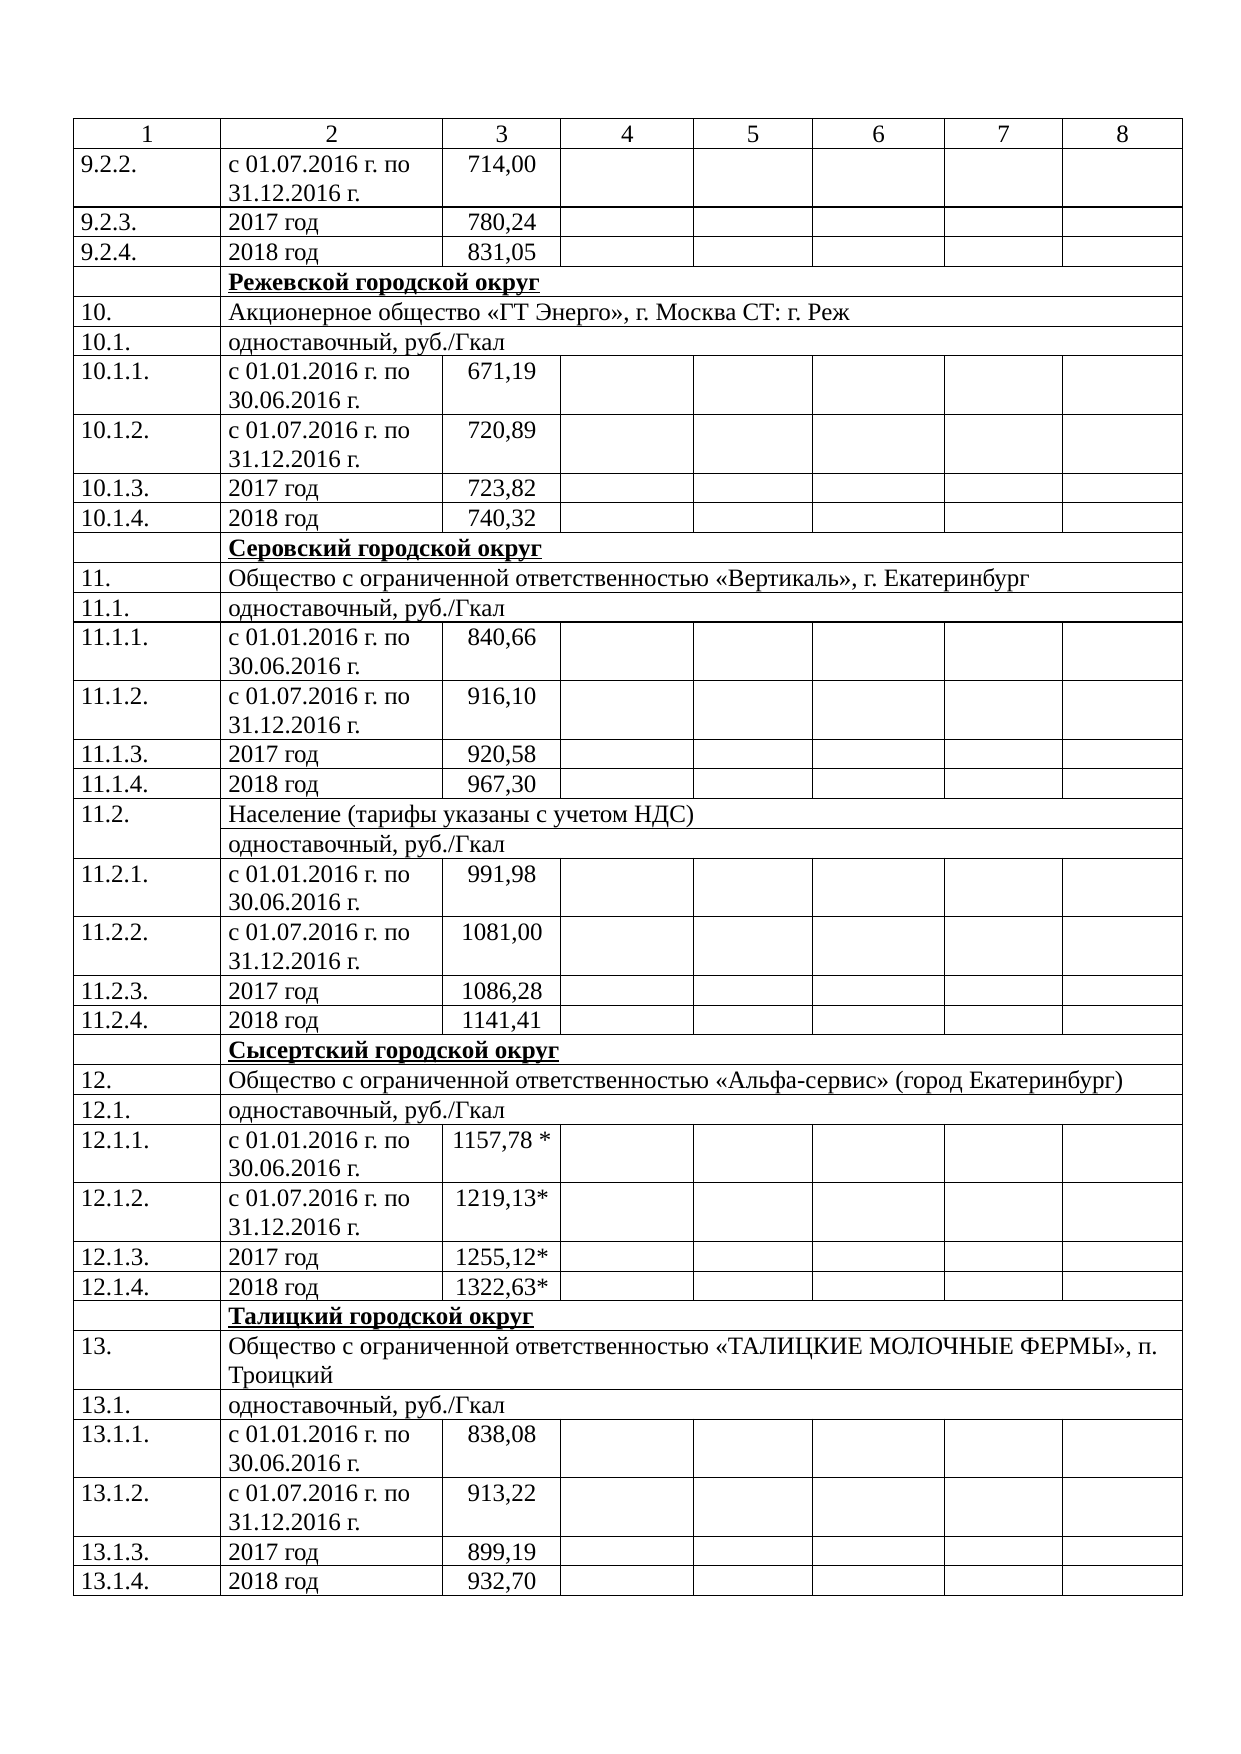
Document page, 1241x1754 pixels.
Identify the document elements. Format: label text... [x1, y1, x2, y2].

table_cell [945, 208, 1062, 236]
table_cell [1063, 1566, 1182, 1595]
table_cell 2018 год [221, 1272, 442, 1300]
table_cell [74, 1095, 220, 1124]
table_cell [561, 1125, 693, 1182]
table_cell [74, 1035, 220, 1064]
table_cell [813, 1420, 944, 1477]
table_cell 1219,13* [443, 1183, 560, 1241]
table_cell [694, 356, 812, 414]
table_cell 2018 год [221, 769, 442, 798]
table_cell [1063, 237, 1182, 266]
table_cell [1063, 1272, 1182, 1300]
table_cell [694, 1006, 812, 1034]
table_cell [1063, 917, 1182, 975]
table_header 2 [221, 119, 442, 148]
table_cell [813, 1125, 944, 1182]
table_cell [945, 976, 1062, 1004]
table_cell [694, 1272, 812, 1300]
table_cell одноставочный, руб./Гкал [221, 829, 1182, 858]
table_cell с 01.01.2016 г. по 30.06.2016 г. [221, 1420, 442, 1477]
table_cell [694, 1125, 812, 1182]
table_cell [945, 237, 1062, 266]
table_cell 967,30 [443, 769, 560, 798]
table_cell 671,19 [443, 356, 560, 414]
table_cell [694, 1242, 812, 1271]
table_cell [74, 1420, 220, 1477]
table_header 4 [561, 119, 693, 148]
table_cell [813, 917, 944, 975]
table_cell 2018 год [221, 503, 442, 532]
table_cell 920,58 [443, 740, 560, 768]
table_cell 1081,00 [443, 917, 560, 975]
table_cell [945, 623, 1062, 680]
table_header 5 [694, 119, 812, 148]
table_cell [561, 149, 693, 206]
table_cell [561, 917, 693, 975]
table_cell с 01.07.2016 г. по 31.12.2016 г. [221, 681, 442, 738]
table_cell с 01.01.2016 г. по 30.06.2016 г. [221, 623, 442, 680]
table_cell [945, 1566, 1062, 1595]
table_cell [694, 149, 812, 206]
table_cell [813, 1478, 944, 1536]
table_cell [74, 1566, 220, 1595]
table_cell с 01.07.2016 г. по 31.12.2016 г. [221, 1478, 442, 1536]
table_cell 2018 год [221, 1566, 442, 1595]
table_cell [561, 474, 693, 502]
table_cell с 01.07.2016 г. по 31.12.2016 г. [221, 149, 442, 206]
table_header 8 [1063, 119, 1182, 148]
table_cell Талицкий городской округ [221, 1301, 1182, 1330]
table_header 7 [945, 119, 1062, 148]
table_cell [74, 976, 220, 1004]
table_cell [1063, 681, 1182, 738]
table_cell 916,10 [443, 681, 560, 738]
table_cell 714,00 [443, 149, 560, 206]
table_cell [813, 149, 944, 206]
table_cell 899,19 [443, 1537, 560, 1565]
table_cell с 01.01.2016 г. по 30.06.2016 г. [221, 356, 442, 414]
table_cell [561, 1242, 693, 1271]
table_cell [1063, 1006, 1182, 1034]
table_cell [74, 1183, 220, 1241]
table_header 6 [813, 119, 944, 148]
table_cell [813, 1537, 944, 1565]
table_cell [945, 1478, 1062, 1536]
table_cell [945, 740, 1062, 768]
table_cell [694, 1537, 812, 1565]
table_cell [813, 740, 944, 768]
table_cell [1063, 503, 1182, 532]
table_cell [74, 356, 220, 414]
table_cell [74, 208, 220, 236]
table_cell одноставочный, руб./Гкал [221, 1095, 1182, 1124]
table_cell Общество с ограниченной ответственностью «Вертикаль», г. Екатеринбург [221, 563, 1182, 592]
table_cell [694, 1478, 812, 1536]
table_cell [1063, 208, 1182, 236]
table_cell 1255,12* [443, 1242, 560, 1271]
table_cell 2017 год [221, 740, 442, 768]
table_cell [74, 1242, 220, 1271]
table_cell с 01.01.2016 г. по 30.06.2016 г. [221, 859, 442, 916]
table_cell [694, 976, 812, 1004]
table_cell [74, 1301, 220, 1330]
table_cell [945, 1420, 1062, 1477]
table_cell [561, 1537, 693, 1565]
table_cell [74, 593, 220, 621]
table_cell [1063, 623, 1182, 680]
table_cell 1157,78 * [443, 1125, 560, 1182]
table_cell [1063, 1478, 1182, 1536]
table_cell одноставочный, руб./Гкал [221, 593, 1182, 621]
table_cell [561, 503, 693, 532]
table_cell 831,05 [443, 237, 560, 266]
table_cell 913,22 [443, 1478, 560, 1536]
table_cell [694, 859, 812, 916]
table_cell [813, 1242, 944, 1271]
table_cell [945, 917, 1062, 975]
table_cell [561, 356, 693, 414]
table_cell [694, 917, 812, 975]
table_cell [813, 859, 944, 916]
table_cell [945, 1242, 1062, 1271]
table_cell [945, 503, 1062, 532]
table_cell [561, 1566, 693, 1595]
table_cell [74, 1390, 220, 1418]
table_cell Сысертский городской округ [221, 1035, 1182, 1064]
table_cell [694, 1420, 812, 1477]
table_cell [74, 415, 220, 472]
table_cell [945, 1125, 1062, 1182]
table_cell [74, 1331, 220, 1389]
table_cell 2017 год [221, 1537, 442, 1565]
table_header 3 [443, 119, 560, 148]
table_cell 723,82 [443, 474, 560, 502]
table_cell [74, 740, 220, 768]
table_cell [561, 1006, 693, 1034]
table_cell [74, 799, 220, 858]
table_cell [694, 415, 812, 472]
table_cell с 01.07.2016 г. по 31.12.2016 г. [221, 917, 442, 975]
table_cell [561, 740, 693, 768]
table_cell Общество с ограниченной ответственностью «Альфа-сервис» (город Екатеринбург) [221, 1065, 1182, 1094]
table_cell [945, 149, 1062, 206]
table_cell одноставочный, руб./Гкал [221, 327, 1182, 355]
table_cell [74, 267, 220, 296]
table_cell [74, 503, 220, 532]
table_cell 991,98 [443, 859, 560, 916]
table_cell [945, 859, 1062, 916]
table_cell [561, 1183, 693, 1241]
table_cell 780,24 [443, 208, 560, 236]
table_cell [1063, 356, 1182, 414]
table_cell [74, 327, 220, 355]
table_cell [561, 623, 693, 680]
table_cell 1322,63* [443, 1272, 560, 1300]
table_cell [813, 1183, 944, 1241]
table_cell 2018 год [221, 1006, 442, 1034]
table_cell [1063, 149, 1182, 206]
table_cell [74, 1065, 220, 1094]
table_cell с 01.07.2016 г. по 31.12.2016 г. [221, 415, 442, 472]
table_cell [561, 208, 693, 236]
table_cell [694, 208, 812, 236]
table_cell [561, 237, 693, 266]
table_cell [74, 149, 220, 206]
table_cell [74, 297, 220, 326]
table_cell [74, 533, 220, 562]
table_cell [1063, 474, 1182, 502]
table_cell [813, 976, 944, 1004]
table_cell [1063, 1420, 1182, 1477]
table_cell [813, 623, 944, 680]
table_cell [74, 237, 220, 266]
table_cell 840,66 [443, 623, 560, 680]
table_cell [74, 859, 220, 916]
table_cell [561, 415, 693, 472]
table_cell [813, 237, 944, 266]
table_cell [813, 769, 944, 798]
table_cell [74, 1006, 220, 1034]
table_cell [945, 769, 1062, 798]
table_cell [1063, 769, 1182, 798]
table_cell [561, 1478, 693, 1536]
table_cell [561, 769, 693, 798]
table_cell 838,08 [443, 1420, 560, 1477]
table_cell [561, 1420, 693, 1477]
table_cell [1063, 859, 1182, 916]
table_cell [1063, 415, 1182, 472]
table_cell [945, 1006, 1062, 1034]
table_cell Население (тарифы указаны с учетом НДС) [221, 799, 1182, 828]
table_cell [694, 1183, 812, 1241]
table_cell [813, 1272, 944, 1300]
table_cell [74, 681, 220, 738]
table_cell [945, 1183, 1062, 1241]
table_cell [813, 208, 944, 236]
table_cell [1063, 976, 1182, 1004]
table_cell [74, 1125, 220, 1182]
table_cell [813, 356, 944, 414]
table_cell Общество с ограниченной ответственностью «ТАЛИЦКИЕ МОЛОЧНЫЕ ФЕРМЫ», п. Троицкий [221, 1331, 1182, 1389]
table_cell [1063, 1125, 1182, 1182]
table_cell [694, 740, 812, 768]
table_cell [1063, 1537, 1182, 1565]
table_cell [813, 503, 944, 532]
table_cell 2017 год [221, 1242, 442, 1271]
table_cell [813, 681, 944, 738]
table_cell [1063, 1183, 1182, 1241]
table_cell [694, 623, 812, 680]
table_cell 2017 год [221, 976, 442, 1004]
table_cell [694, 503, 812, 532]
table_cell [813, 1006, 944, 1034]
table_cell [813, 415, 944, 472]
table_cell [561, 859, 693, 916]
table_cell 2017 год [221, 474, 442, 502]
table_cell с 01.01.2016 г. по 30.06.2016 г. [221, 1125, 442, 1182]
table_cell Акционерное общество «ГТ Энерго», г. Москва СТ: г. Реж [221, 297, 1182, 326]
table_cell [694, 769, 812, 798]
table_cell с 01.07.2016 г. по 31.12.2016 г. [221, 1183, 442, 1241]
table_header 1 [74, 119, 220, 148]
table_cell [694, 474, 812, 502]
table_cell 1086,28 [443, 976, 560, 1004]
table_cell [813, 474, 944, 502]
table_cell [945, 415, 1062, 472]
table_cell [561, 681, 693, 738]
table_cell [74, 1537, 220, 1565]
table_cell [694, 237, 812, 266]
table_cell одноставочный, руб./Гкал [221, 1390, 1182, 1418]
table_cell [74, 917, 220, 975]
table_cell [561, 976, 693, 1004]
table_cell Серовский городской округ [221, 533, 1182, 562]
table_cell [694, 1566, 812, 1595]
table_cell [74, 563, 220, 592]
table_cell [74, 1478, 220, 1536]
table_cell [561, 1272, 693, 1300]
table_cell [945, 1537, 1062, 1565]
table_cell 1141,41 [443, 1006, 560, 1034]
table_cell 932,70 [443, 1566, 560, 1595]
table_cell 740,32 [443, 503, 560, 532]
table_cell [74, 769, 220, 798]
table_cell Режевской городской округ [221, 267, 1182, 296]
table_cell [74, 623, 220, 680]
table_cell [945, 681, 1062, 738]
table_cell 720,89 [443, 415, 560, 472]
table_cell 2017 год [221, 208, 442, 236]
table_cell [945, 1272, 1062, 1300]
table_cell [1063, 740, 1182, 768]
table_cell [1063, 1242, 1182, 1271]
table_cell [945, 474, 1062, 502]
table_cell 2018 год [221, 237, 442, 266]
table_cell [74, 474, 220, 502]
table_cell [945, 356, 1062, 414]
table_cell [813, 1566, 944, 1595]
table_cell [74, 1272, 220, 1300]
table_cell [694, 681, 812, 738]
